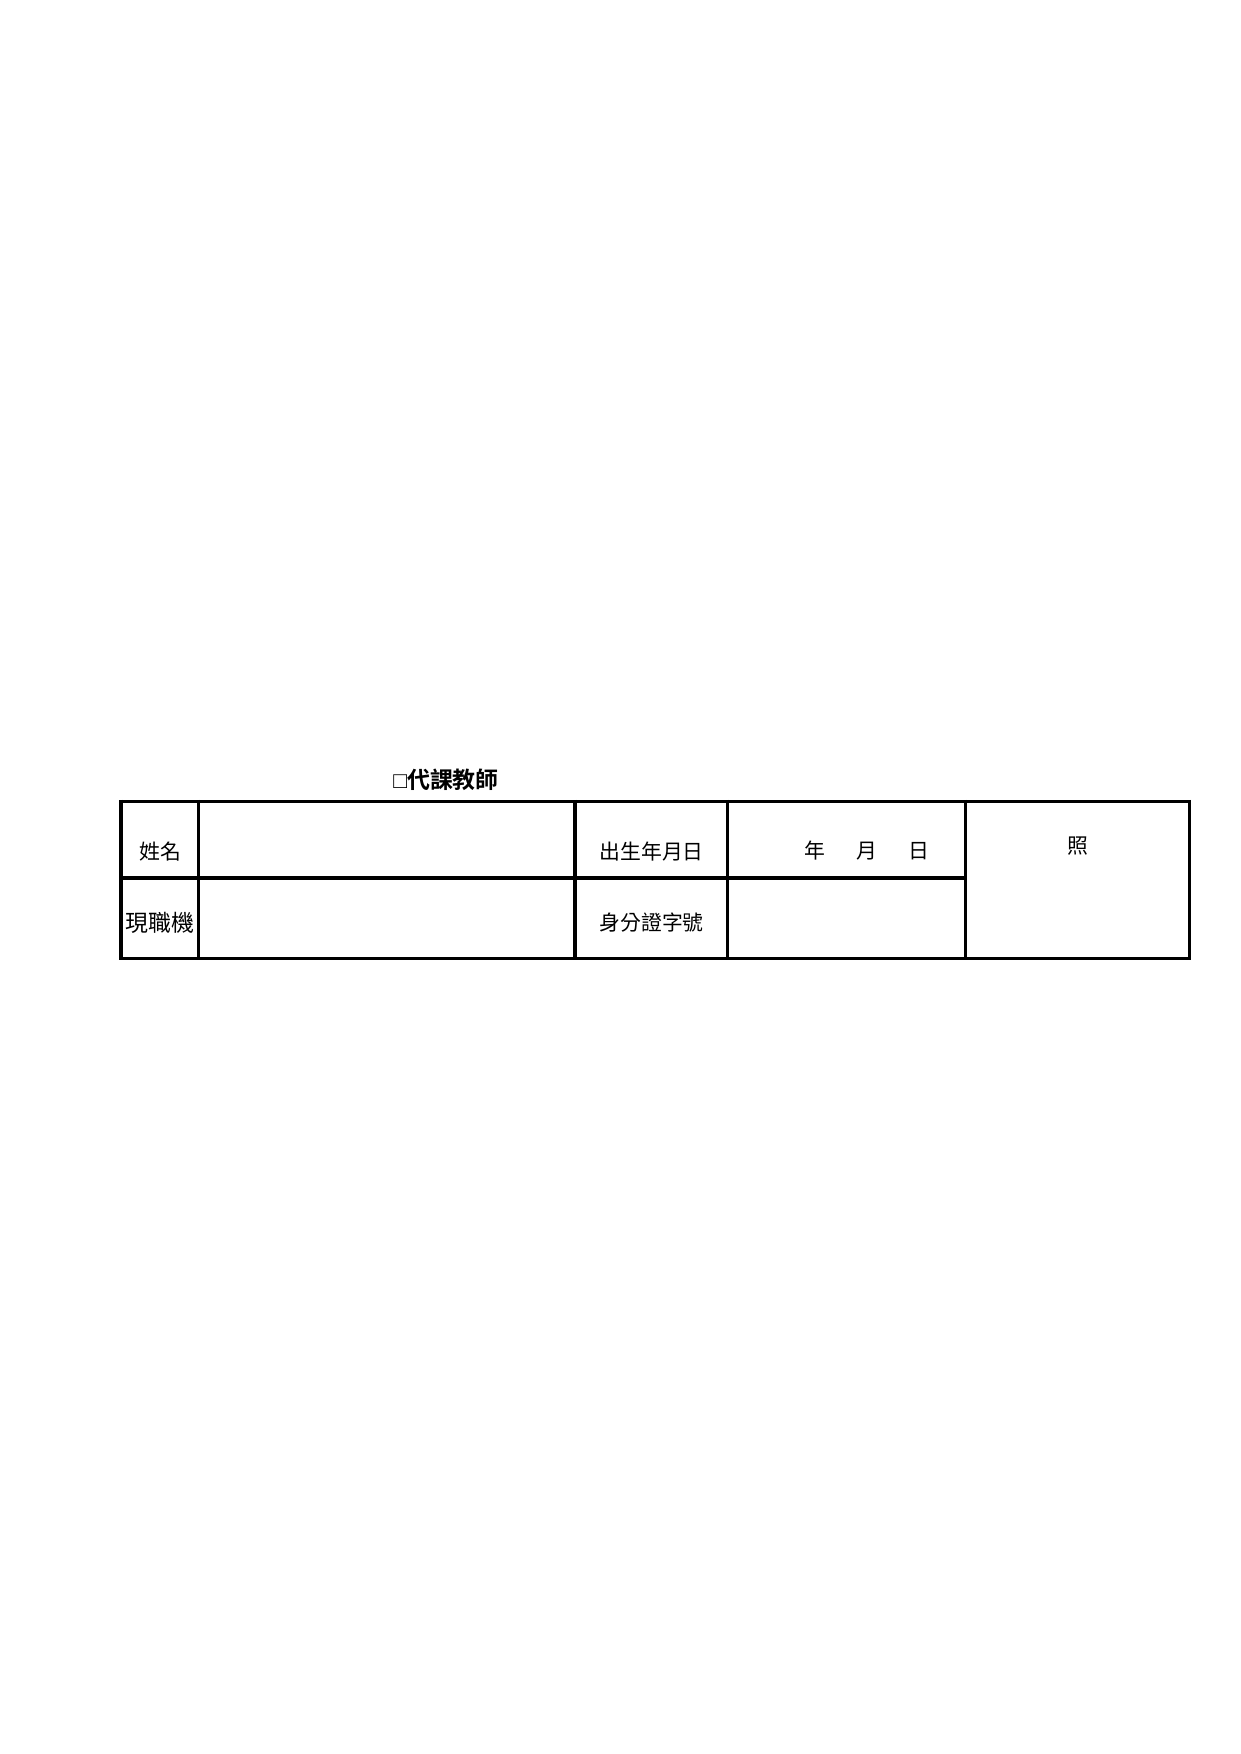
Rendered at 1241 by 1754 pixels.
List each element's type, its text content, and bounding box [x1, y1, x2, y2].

text □代課教師 [118, 737, 1211, 800]
table_header [200, 803, 573, 876]
table_cell [200, 880, 573, 957]
table_cell [729, 880, 964, 957]
table_header 照 [967, 803, 1188, 957]
table_cell 身分證字號 [577, 880, 726, 957]
table_cell 現職機關學校 [123, 880, 197, 957]
table_header 姓名 [123, 803, 197, 876]
table_header 出生年月日 [577, 803, 726, 876]
table_header 年 月 日 [729, 803, 964, 876]
